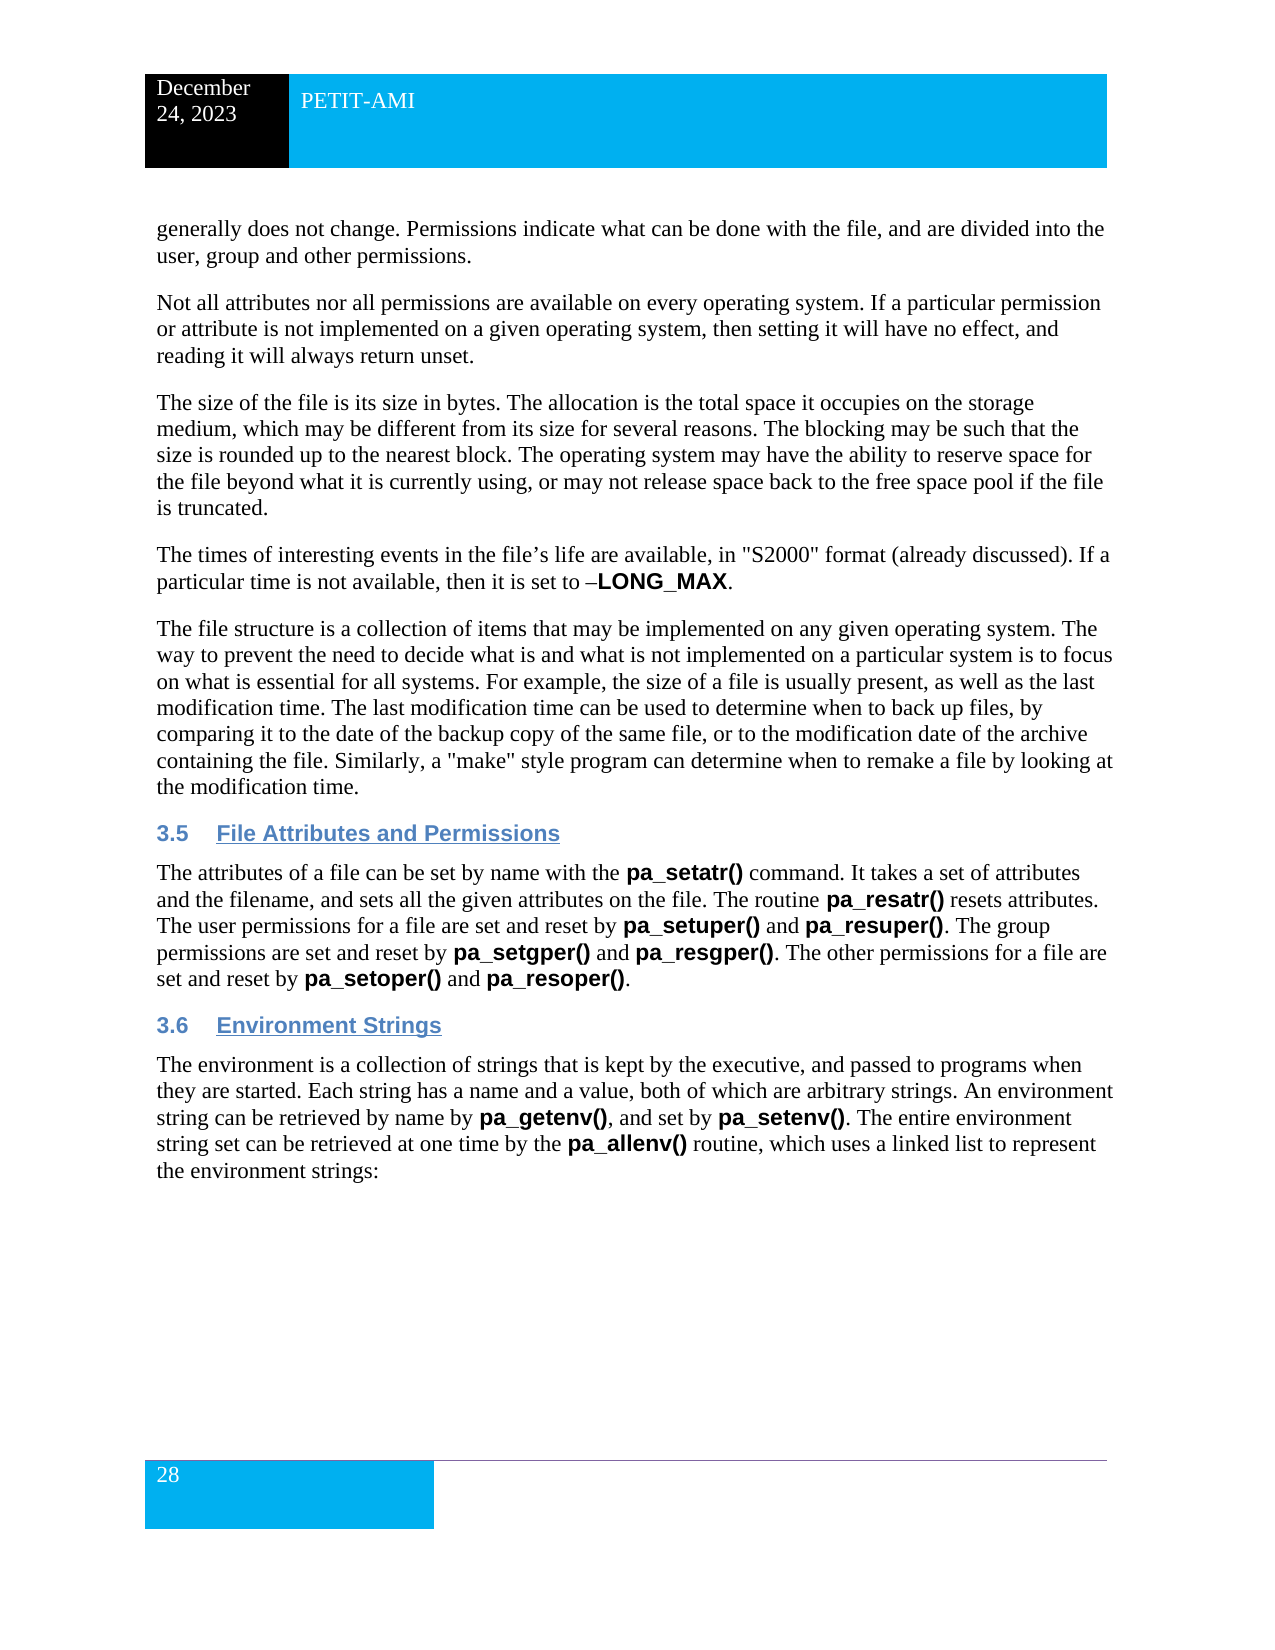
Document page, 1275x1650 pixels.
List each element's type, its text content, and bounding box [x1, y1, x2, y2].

text Not all attributes nor all permissions are available on every operating system. If a particular permission or attribute is not implemented on a given operating system, then setting it will have no effect, and reading it will always return unset. [156, 289, 1118, 368]
subtitle File Attributes and Permissions [156, 820, 1118, 847]
text The attributes of a file can be set by name with the pa_setatr() command. It takes a set of attributes and the filename, and sets all the given attributes on the file. The routine pa_resatr() resets attributes. The user permissions for a file are set and reset by pa_setuper() and pa_resuper(). The group permissions are set and reset by pa_setgper() and pa_resgper(). The other permissions for a file are set and reset by pa_setoper() and pa_resoper(). [156, 859, 1118, 992]
text generally does not change. Permissions indicate what can be done with the file, and are divided into the user, group and other permissions. [156, 215, 1118, 268]
text The environment is a collection of strings that is kept by the executive, and passed to programs when they are started. Each string has a name and a value, both of which are arbitrary strings. An environment string can be retrieved by name by pa_getenv(), and set by pa_setenv(). The entire environment string set can be retrieved at one time by the pa_allenv() routine, which uses a linked list to represent the environment strings: [156, 1051, 1118, 1183]
text The times of interesting events in the file’s life are available, in "S2000" format (already discussed). If a particular time is not available, then it is set to –LONG_MAX. [156, 541, 1118, 594]
text The file structure is a collection of items that may be implemented on any given operating system. The way to prevent the need to decide what is and what is not implemented on a particular system is to focus on what is essential for all systems. For example, the size of a file is usually present, as well as the last modification time. The last modification time can be used to determine when to back up files, by comparing it to the date of the backup copy of the same file, or to the modification date of the archive containing the file. Similarly, a "make" style program can determine when to remake a file by looking at the modification time. [156, 615, 1118, 799]
subtitle Environment Strings [156, 1012, 1118, 1039]
text The size of the file is its size in bytes. The allocation is the total space it occupies on the storage medium, which may be different from its size for several reasons. The blocking may be such that the size is rounded up to the nearest block. The operating system may have the ability to reserve space for the file beyond what it is currently using, or may not release space back to the free space pool if the file is truncated. [156, 389, 1118, 521]
